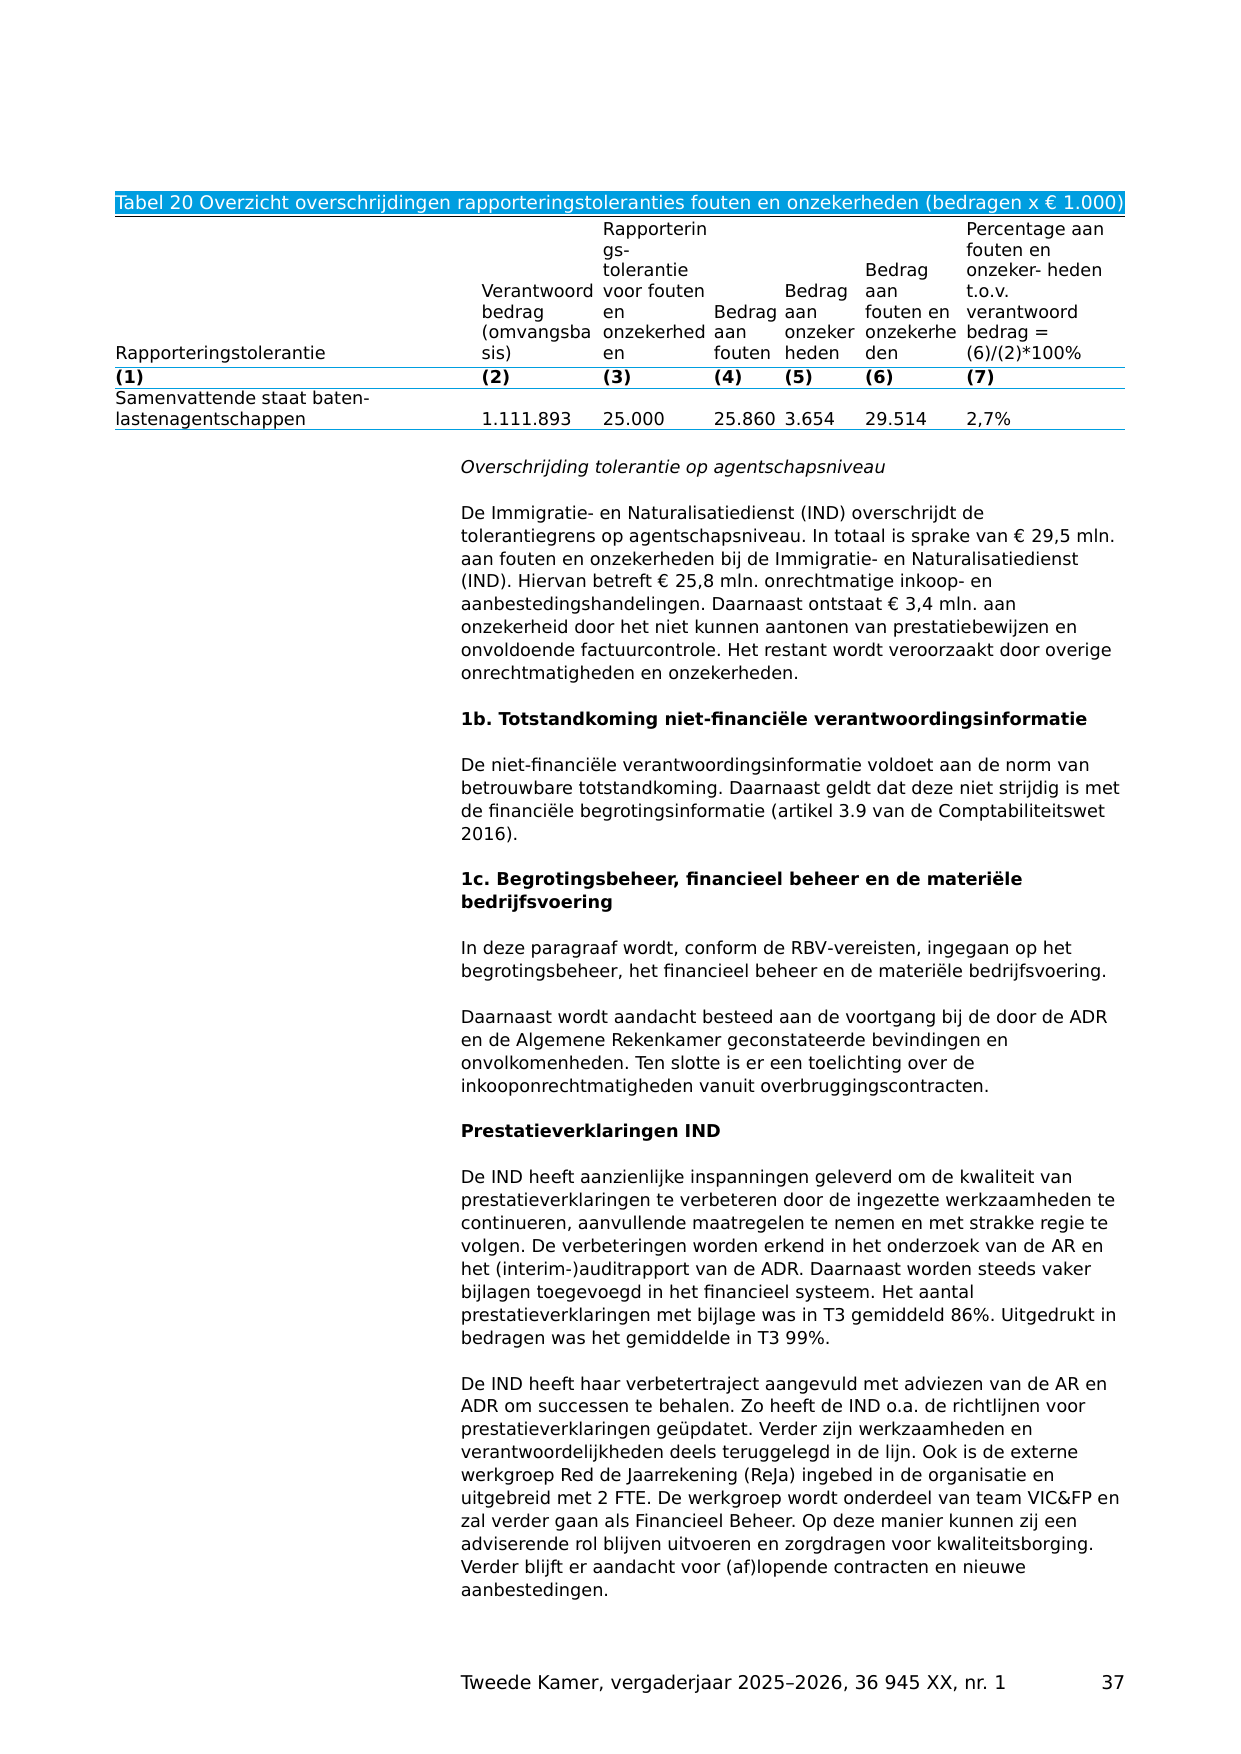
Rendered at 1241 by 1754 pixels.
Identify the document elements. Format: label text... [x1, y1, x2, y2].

text 1c. Begrotingsbeheer, financieel beheer en de materiële bedrĳfsvoering [461, 867, 1125, 913]
text Daarnaast wordt aandacht besteed aan de voortgang bij de door de ADR en de Algemene Rekenkamer geconstateerde bevindingen en onvolkomenheden. Ten slotte is er een toelichting over de inkooponrechtmatigheden vanuit overbruggingscontracten. [461, 1005, 1125, 1097]
table_cell Verantwoord bedrag (omvangsbasis) [479, 217, 600, 366]
table_cell Rapporteringstolerantie [115, 217, 478, 366]
table_cell (7) [963, 368, 1125, 388]
text Prestatieverklaringen IND [461, 1119, 1125, 1142]
text De niet-financiële verantwoordingsinformatie voldoet aan de norm van betrouwbare totstandkoming. Daarnaast geldt dat deze niet strijdig is met de financiële begrotingsinformatie (artikel 3.9 van de Comptabiliteitswet 2016). [461, 753, 1125, 844]
table_cell 2,7% [963, 389, 1125, 429]
table_cell (6) [862, 368, 963, 388]
table_cell (1) [115, 368, 478, 388]
table_cell (5) [781, 368, 862, 388]
table_cell (2) [479, 368, 600, 388]
table_cell Rapporterings-tolerantie voor fouten en onzekerheden [600, 217, 711, 366]
table_cell Samenvattende staat baten-lastenagentschappen [115, 389, 478, 429]
table_cell 3.654 [781, 389, 862, 429]
table_cell 25.000 [600, 389, 711, 429]
table_cell 25.860 [711, 389, 781, 429]
table_cell 29.514 [862, 389, 963, 429]
text De Immigratie- en Naturalisatiedienst (IND) overschrijdt de tolerantiegrens op agentschapsniveau. In totaal is sprake van € 29,5 mln. aan fouten en onzekerheden bij de Immigratie- en Naturalisatiedienst (IND). Hiervan betreft € 25,8 mln. onrechtmatige inkoop- en aanbestedingshandelingen. Daarnaast ontstaat € 3,4 mln. aan onzekerheid door het niet kunnen aantonen van prestatiebewijzen en onvoldoende factuurcontrole. Het restant wordt veroorzaakt door overige onrechtmatigheden en onzekerheden. [461, 501, 1125, 684]
text In deze paragraaf wordt, conform de RBV‑vereisten, ingegaan op het begrotingsbeheer, het financieel beheer en de materiële bedrijfsvoering. [461, 936, 1125, 982]
table_cell (4) [711, 368, 781, 388]
text 1b. Totstandkoming niet-financiële verantwoordingsinformatie [461, 707, 1125, 730]
table_cell (3) [600, 368, 711, 388]
table_cell Bedrag aan onzekerheden [781, 217, 862, 366]
table_cell 1.111.893 [479, 389, 600, 429]
table_cell Percentage aan fouten en onzeker- heden t.o.v. verantwoord bedrag = (6)/(2)*100% [963, 217, 1125, 366]
text Overschrĳding tolerantie op agentschapsniveau [461, 455, 1125, 478]
text De IND heeft haar verbetertraject aangevuld met adviezen van de AR en ADR om successen te behalen. Zo heeft de IND o.a. de richtlijnen voor prestatieverklaringen geüpdatet. Verder zijn werkzaamheden en verantwoordelijkheden deels teruggelegd in de lijn. Ook is de externe werkgroep Red de Jaarrekening (ReJa) ingebed in de organisatie en uitgebreid met 2 FTE. De werkgroep wordt onderdeel van team VIC&FP en zal verder gaan als Financieel Beheer. Op deze manier kunnen zij een adviserende rol blijven uitvoeren en zorgdragen voor kwaliteitsborging. Verder blijft er aandacht voor (af)lopende contracten en nieuwe aanbestedingen. [461, 1372, 1125, 1601]
table_cell Bedrag aan fouten [711, 217, 781, 366]
table_cell Bedrag aan fouten en onzekerheden [862, 217, 963, 366]
text De IND heeft aanzienlijke inspanningen geleverd om de kwaliteit van prestatieverklaringen te verbeteren door de ingezette werkzaamheden te continueren, aanvullende maatregelen te nemen en met strakke regie te volgen. De verbeteringen worden erkend in het onderzoek van de AR en het (interim-)auditrapport van de ADR. Daarnaast worden steeds vaker bijlagen toegevoegd in het financieel systeem. Het aantal prestatieverklaringen met bijlage was in T3 gemiddeld 86%. Uitgedrukt in bedragen was het gemiddelde in T3 99%. [461, 1165, 1125, 1349]
